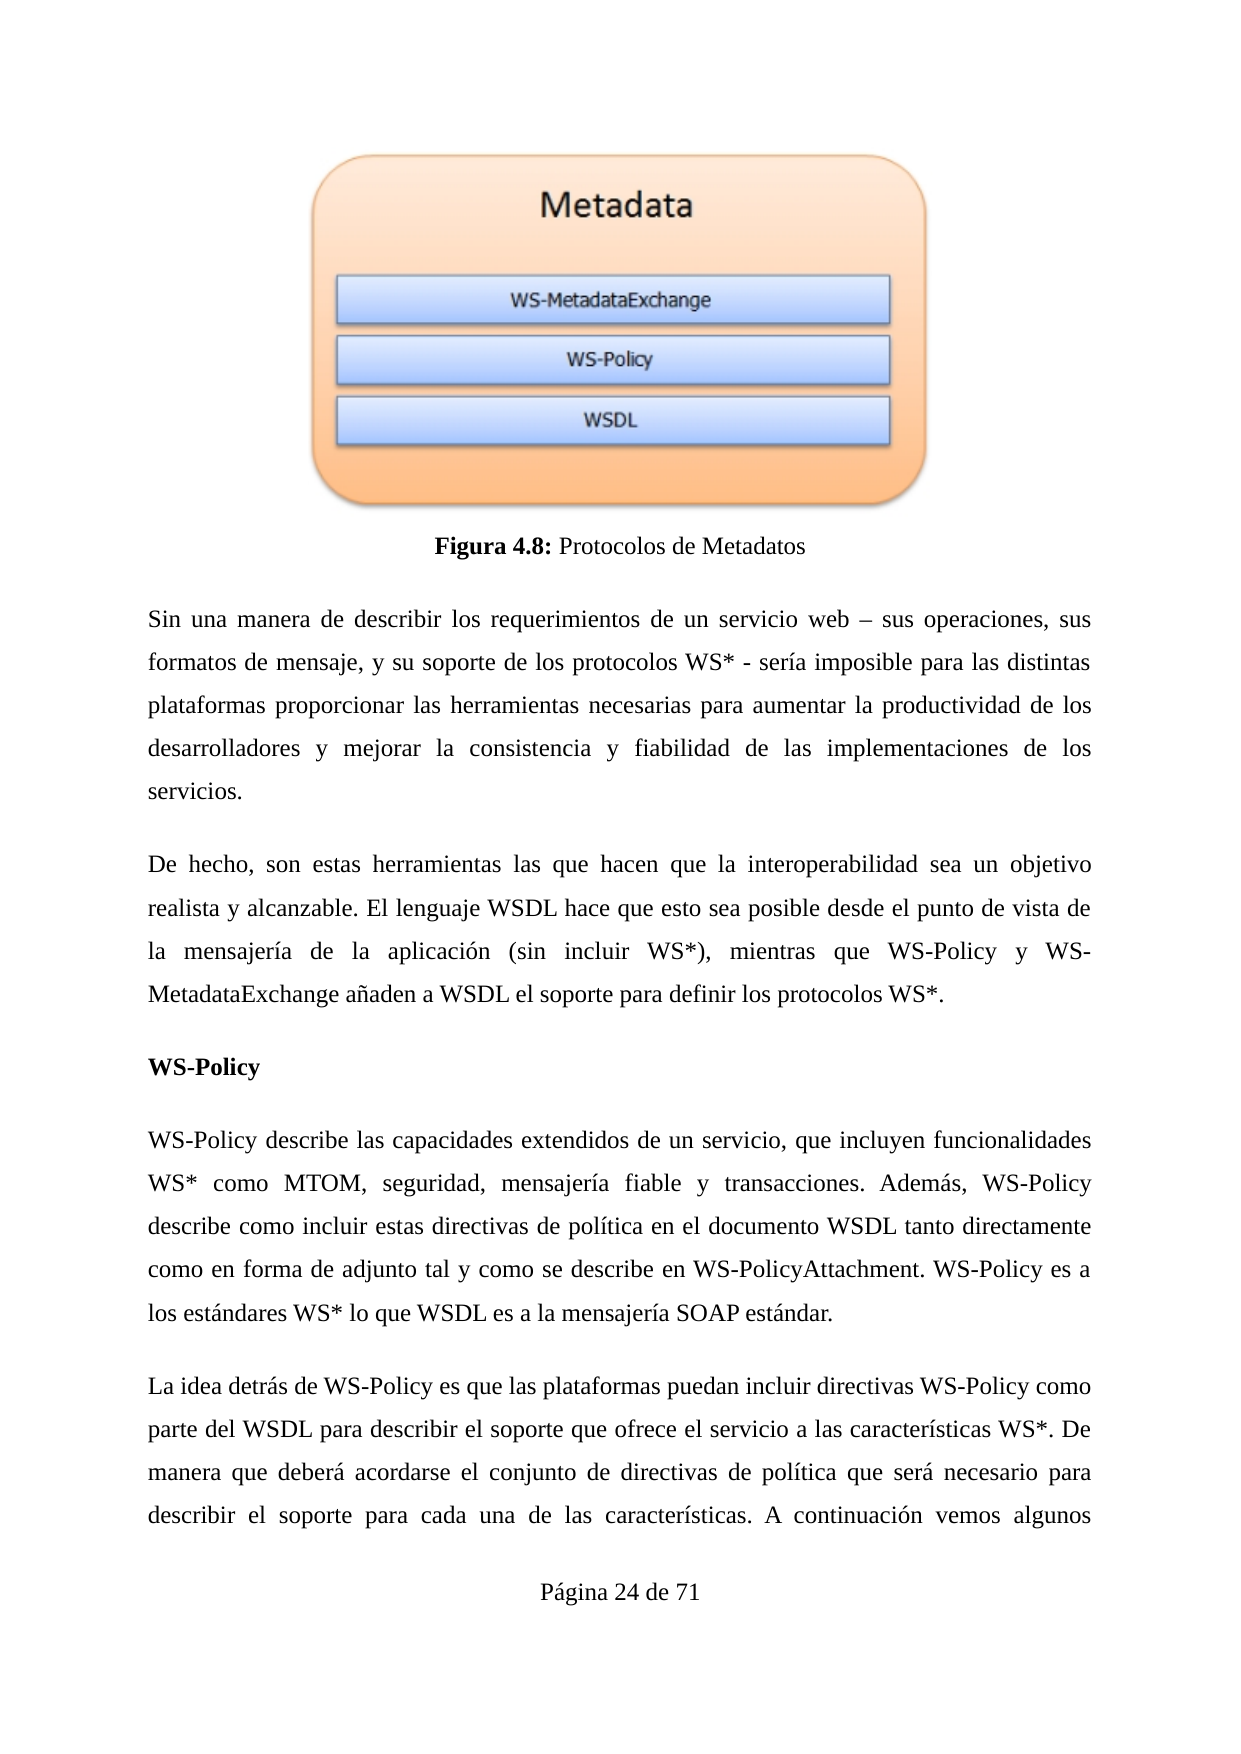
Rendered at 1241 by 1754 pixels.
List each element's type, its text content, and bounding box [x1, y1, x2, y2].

text La idea detrás de WS-Policy es que las plataformas puedan incluir directivas WS-Policy como parte del WSDL para describir el soporte que ofrece el servicio a las características WS*. De manera que deberá acordarse el conjunto de directivas de política que será necesario para describir el soporte para cada una de las características. A continuación vemos algunos [148, 1371, 1093, 1529]
text WS-Policy describe las capacidades extendidos de un servicio, que incluyen funcionalidades WS* como MTOM, seguridad, mensajería fiable y transacciones. Además, WS-Policy describe como incluir estas directivas de política en el documento WSDL tanto directamente como en forma de adjunto tal y como se describe en WS-PolicyAttachment. WS-Policy es a los estándares WS* lo que WSDL es a la mensajería SOAP estándar. [148, 1125, 1093, 1326]
text WS-Policy [148, 1052, 1093, 1081]
text Figura 4.8: Protocolos de Metadatos [148, 517, 1093, 559]
text Sin una manera de describir los requerimientos de un servicio web – sus operaciones, sus formatos de mensaje, y su soporte de los protocolos WS* - sería imposible para las distintas plataformas proporcionar las herramientas necesarias para aumentar la productividad de los desarrolladores y mejorar la consistencia y fiabilidad de las implementaciones de los servicios. [148, 604, 1093, 805]
picture [307, 147, 933, 517]
text De hecho, son estas herramientas las que hacen que la interoperabilidad sea un objetivo realista y alcanzable. El lenguaje WSDL hace que esto sea posible desde el punto de vista de la mensajería de la aplicación (sin incluir WS*), mientras que WS-Policy y WS-MetadataExchange añaden a WSDL el soporte para definir los protocolos WS*. [148, 849, 1093, 1008]
